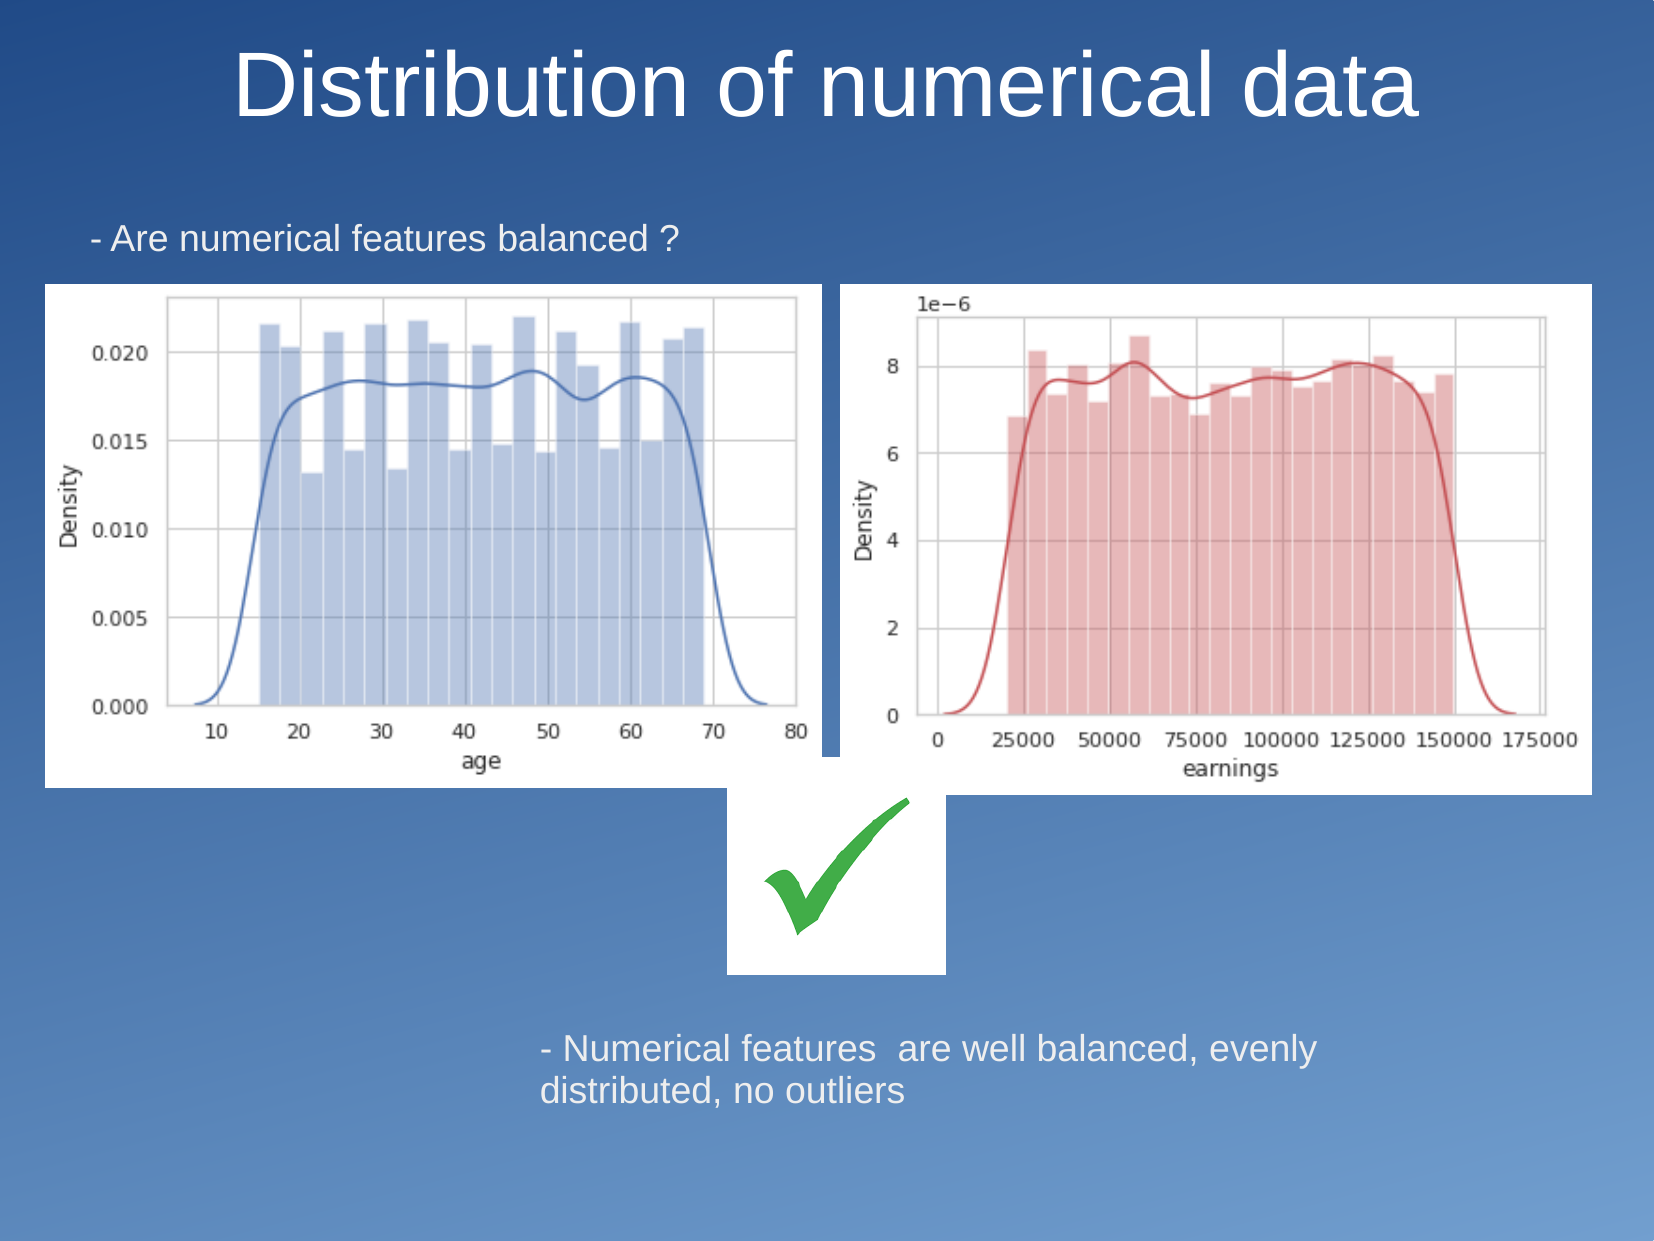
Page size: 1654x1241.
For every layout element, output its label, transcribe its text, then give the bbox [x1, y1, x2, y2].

text_box - Numerical features are well balanced, evenly distributed, no outliers [525, 1020, 1351, 1203]
text_box - Are numerical features balanced ? [75, 210, 1516, 351]
picture [45, 284, 1592, 976]
title Distribution of numerical data [82, 19, 1571, 151]
